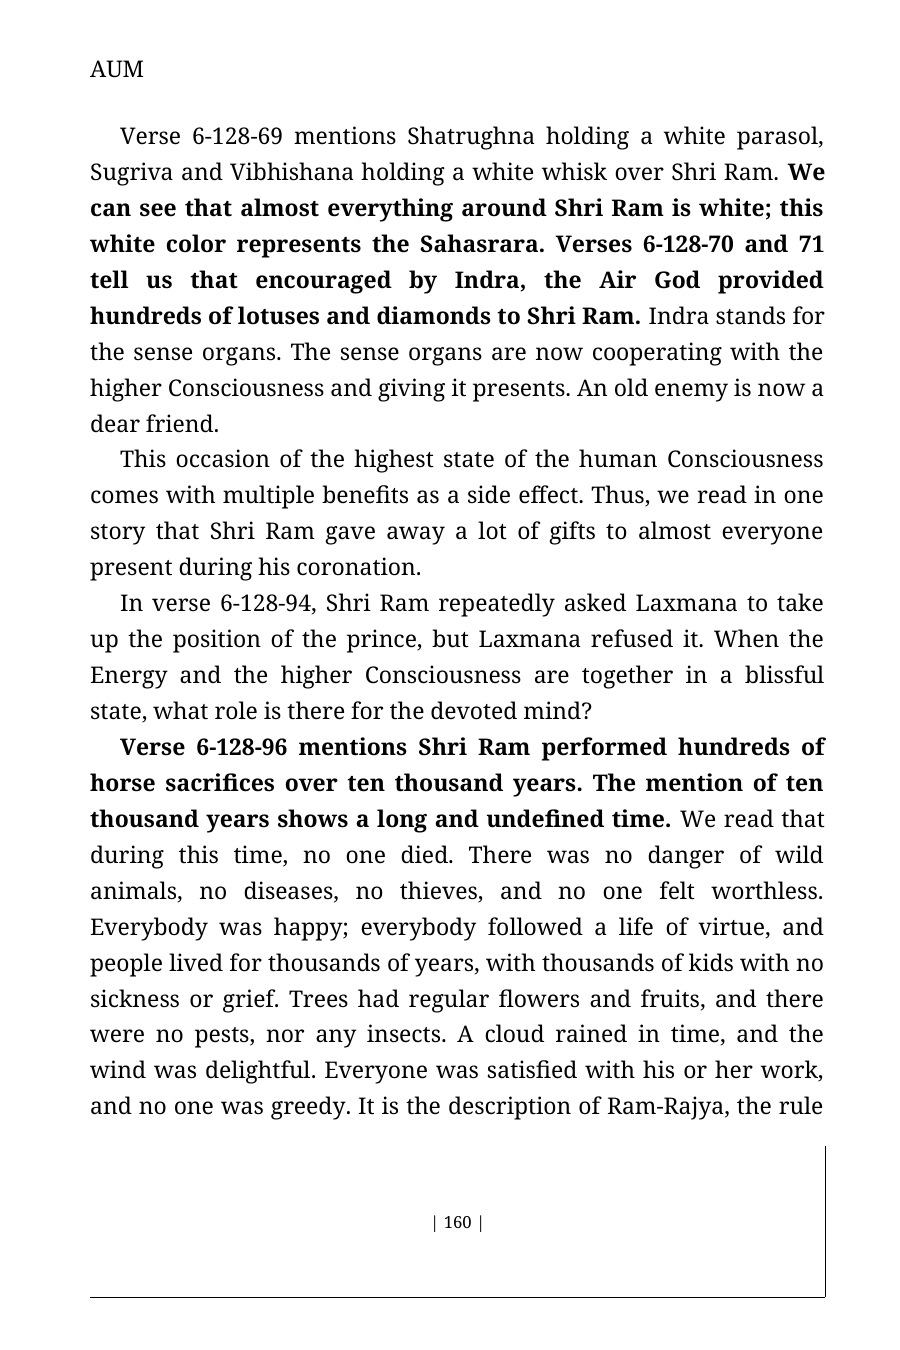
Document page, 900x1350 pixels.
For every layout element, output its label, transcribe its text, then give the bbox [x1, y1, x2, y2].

text Verse 6-128-69 mentions Shatrughna holding a white parasol, Sugriva and Vibhishana holding a white whisk over Shri Ram. We can see that almost everything around Shri Ram is white; this white color represents the Sahasrara. Verses 6-128-70 and 71 tell us that encouraged by Indra, the Air God provided hundreds of lotuses and diamonds to Shri Ram. Indra stands for the sense organs. The sense organs are now cooperating with the higher Consciousness and giving it presents. An old enemy is now a dear friend. [90, 120, 825, 439]
text Verse 6-128-96 mentions Shri Ram performed hundreds of horse sacrifices over ten thousand years. The mention of ten thousand years shows a long and undefined time. We read that during this time, no one died. There was no danger of wild animals, no diseases, no thieves, and no one felt worthless. Everybody was happy; everybody followed a life of virtue, and people lived for thousands of years, with thousands of kids with no sickness or grief. Trees had regular flowers and fruits, and there were no pests, nor any insects. A cloud rained in time, and the wind was delightful. Everyone was satisfied with his or her work, and no one was greedy. It is the description of Ram-Rajya, the rule [90, 731, 825, 1122]
text In verse 6-128-94, Shri Ram repeatedly asked Laxmana to take up the position of the prince, but Laxmana refused it. When the Energy and the higher Consciousness are together in a blissful state, what role is there for the devoted mind? [90, 587, 825, 726]
text This occasion of the highest state of the human Consciousness comes with multiple benefits as a side effect. Thus, we read in one story that Shri Ram gave away a lot of gifts to almost everyone present during his coronation. [90, 443, 825, 582]
